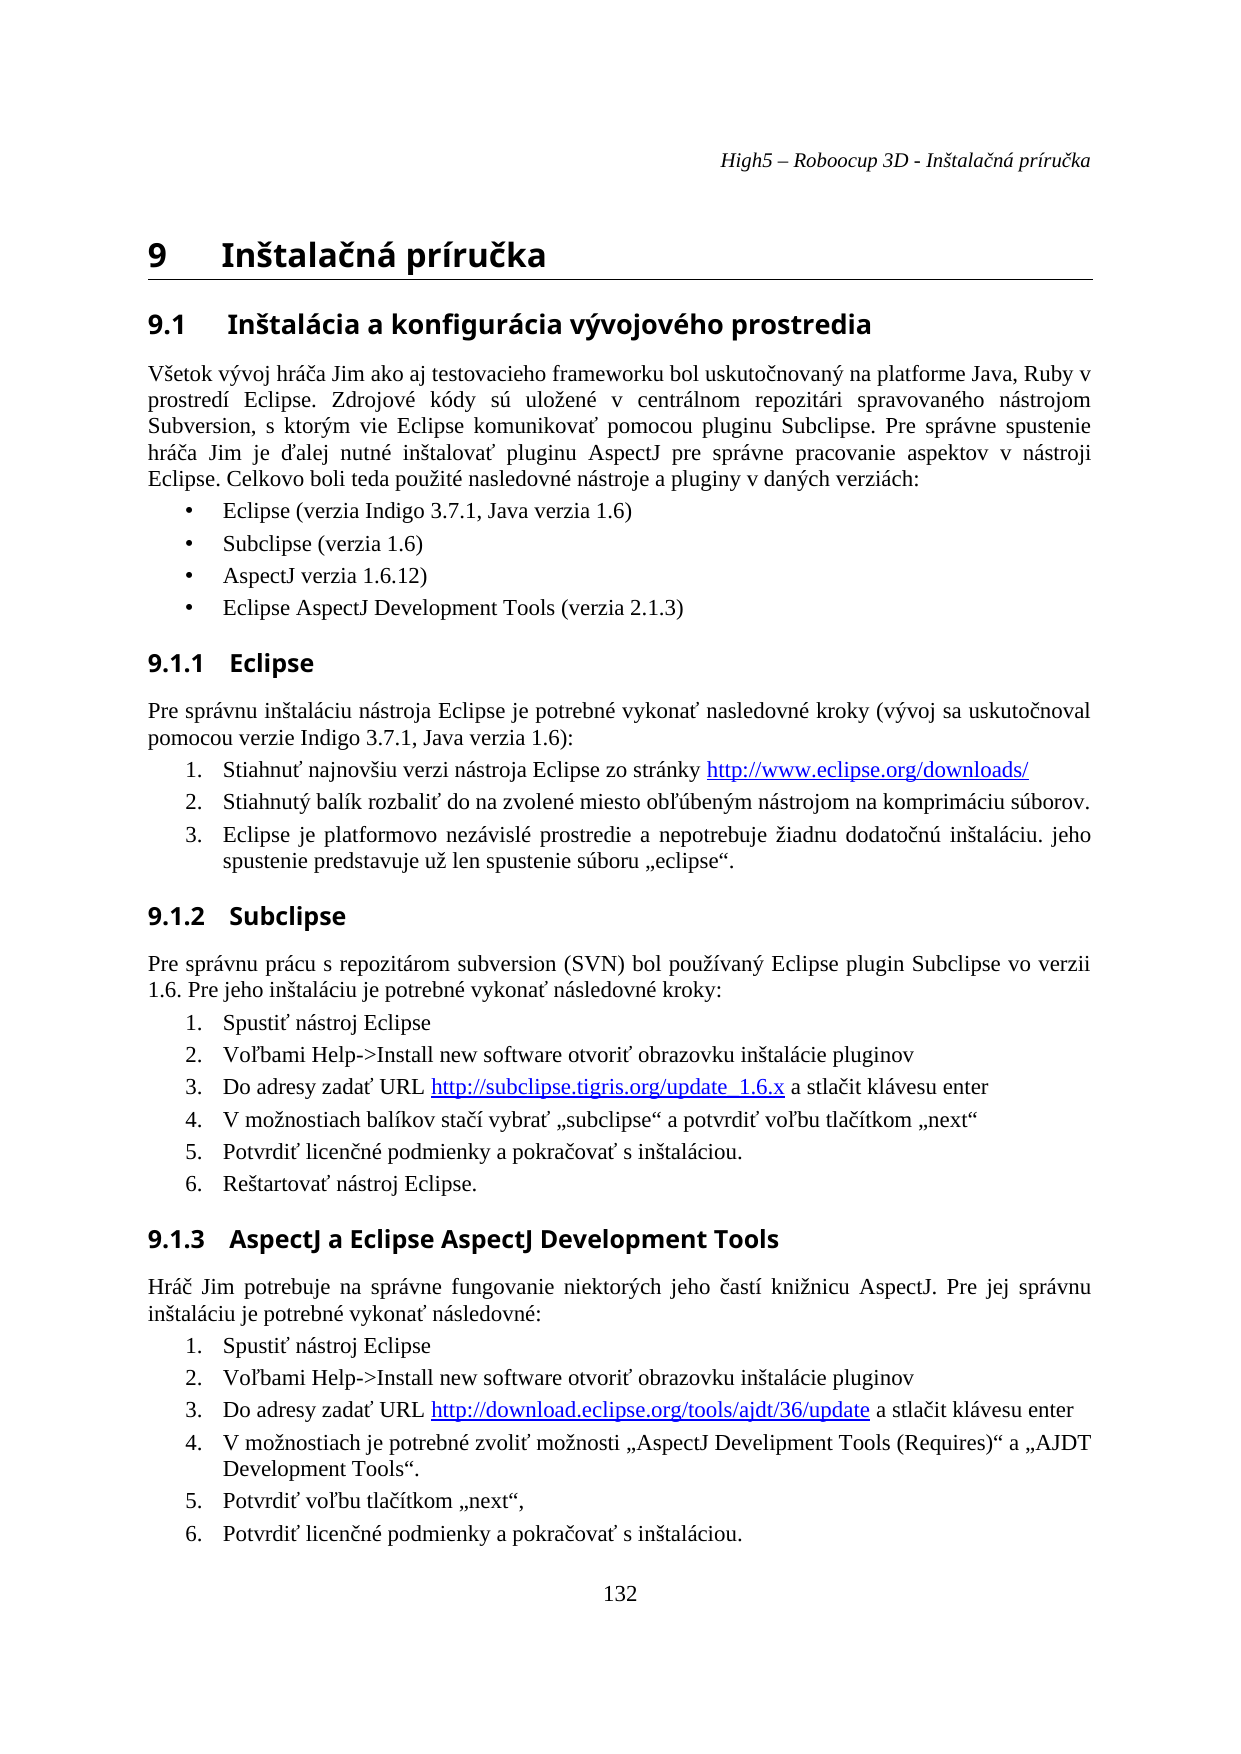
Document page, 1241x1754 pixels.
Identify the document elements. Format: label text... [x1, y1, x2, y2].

list Eclipse (verzia Indigo 3.7.1, Java verzia 1.6) [185, 497, 1093, 524]
list Spustiť nástroj Eclipse [185, 1009, 1093, 1035]
subtitle Subclipse [148, 898, 1093, 932]
list AspectJ verzia 1.6.12) [185, 562, 1093, 588]
list Do adresy zadať URL http://download.eclipse.org/tools/ajdt/36/update a stlačit klávesu enter [185, 1397, 1093, 1423]
subtitle Inštalácia a konfigurácia vývojového prostredia [148, 305, 1093, 342]
list Eclipse AspectJ Development Tools (verzia 2.1.3) [185, 594, 1093, 621]
list Stiahnuť najnovšiu verzi nástroja Eclipse zo stránky http://www.eclipse.org/downloads/ [185, 756, 1093, 782]
text Hráč Jim potrebuje na správne fungovanie niektorých jeho častí knižnicu AspectJ. Pre jej správnu inštaláciu je potrebné vykonať následovné: [148, 1273, 1093, 1326]
text Pre správnu inštaláciu nástroja Eclipse je potrebné vykonať nasledovné kroky (vývoj sa uskutočnoval pomocou verzie Indigo 3.7.1, Java verzia 1.6): [148, 697, 1093, 750]
list Do adresy zadať URL http://subclipse.tigris.org/update_1.6.x a stlačit klávesu enter [185, 1073, 1093, 1100]
list Potvrdiť licenčné podmienky a pokračovať s inštaláciou. [185, 1138, 1093, 1164]
list V možnostiach je potrebné zvoliť možnosti „AspectJ Develipment Tools (Requires)“ a „AJDT Development Tools“. [185, 1429, 1093, 1482]
list Potvrdiť licenčné podmienky a pokračovať s inštaláciou. [185, 1520, 1093, 1546]
list Subclipse (verzia 1.6) [185, 530, 1093, 556]
list Eclipse je platformovo nezávislé prostredie a nepotrebuje žiadnu dodatočnú inštaláciu. jeho spustenie predstavuje už len spustenie súboru „eclipse“. [185, 821, 1093, 873]
list Spustiť nástroj Eclipse [185, 1332, 1093, 1358]
text Všetok vývoj hráča Jim ako aj testovacieho frameworku bol uskutočnovaný na platforme Java, Ruby v prostredí Eclipse. Zdrojové kódy sú uložené v centrálnom repozitári spravovaného nástrojom Subversion, s ktorým vie Eclipse komunikovať pomocou pluginu Subclipse. Pre správne spustenie hráča Jim je ďalej nutné inštalovať pluginu AspectJ pre správne pracovanie aspektov v nástroji Eclipse. Celkovo boli teda použité nasledovné nástroje a pluginy v daných verziách: [148, 360, 1093, 491]
text Pre správnu prácu s repozitárom subversion (SVN) bol používaný Eclipse plugin Subclipse vo verzii 1.6. Pre jeho inštaláciu je potrebné vykonať následovné kroky: [148, 950, 1093, 1003]
list V možnostiach balíkov stačí vybrať „subclipse“ a potvrdiť voľbu tlačítkom „next“ [185, 1106, 1093, 1132]
list Potvrdiť voľbu tlačítkom „next“, [185, 1487, 1093, 1514]
list Voľbami Help->Install new software otvoriť obrazovku inštalácie pluginov [185, 1364, 1093, 1391]
subtitle Eclipse [148, 646, 1093, 680]
subtitle Inštalačná príručka [148, 232, 1093, 279]
list Voľbami Help->Install new software otvoriť obrazovku inštalácie pluginov [185, 1041, 1093, 1067]
subtitle AspectJ a Eclipse AspectJ Development Tools [148, 1222, 1093, 1256]
list Stiahnutý balík rozbaliť do na zvolené miesto obľúbeným nástrojom na komprimáciu súborov. [185, 788, 1093, 815]
list Reštartovať nástroj Eclipse. [185, 1170, 1093, 1197]
